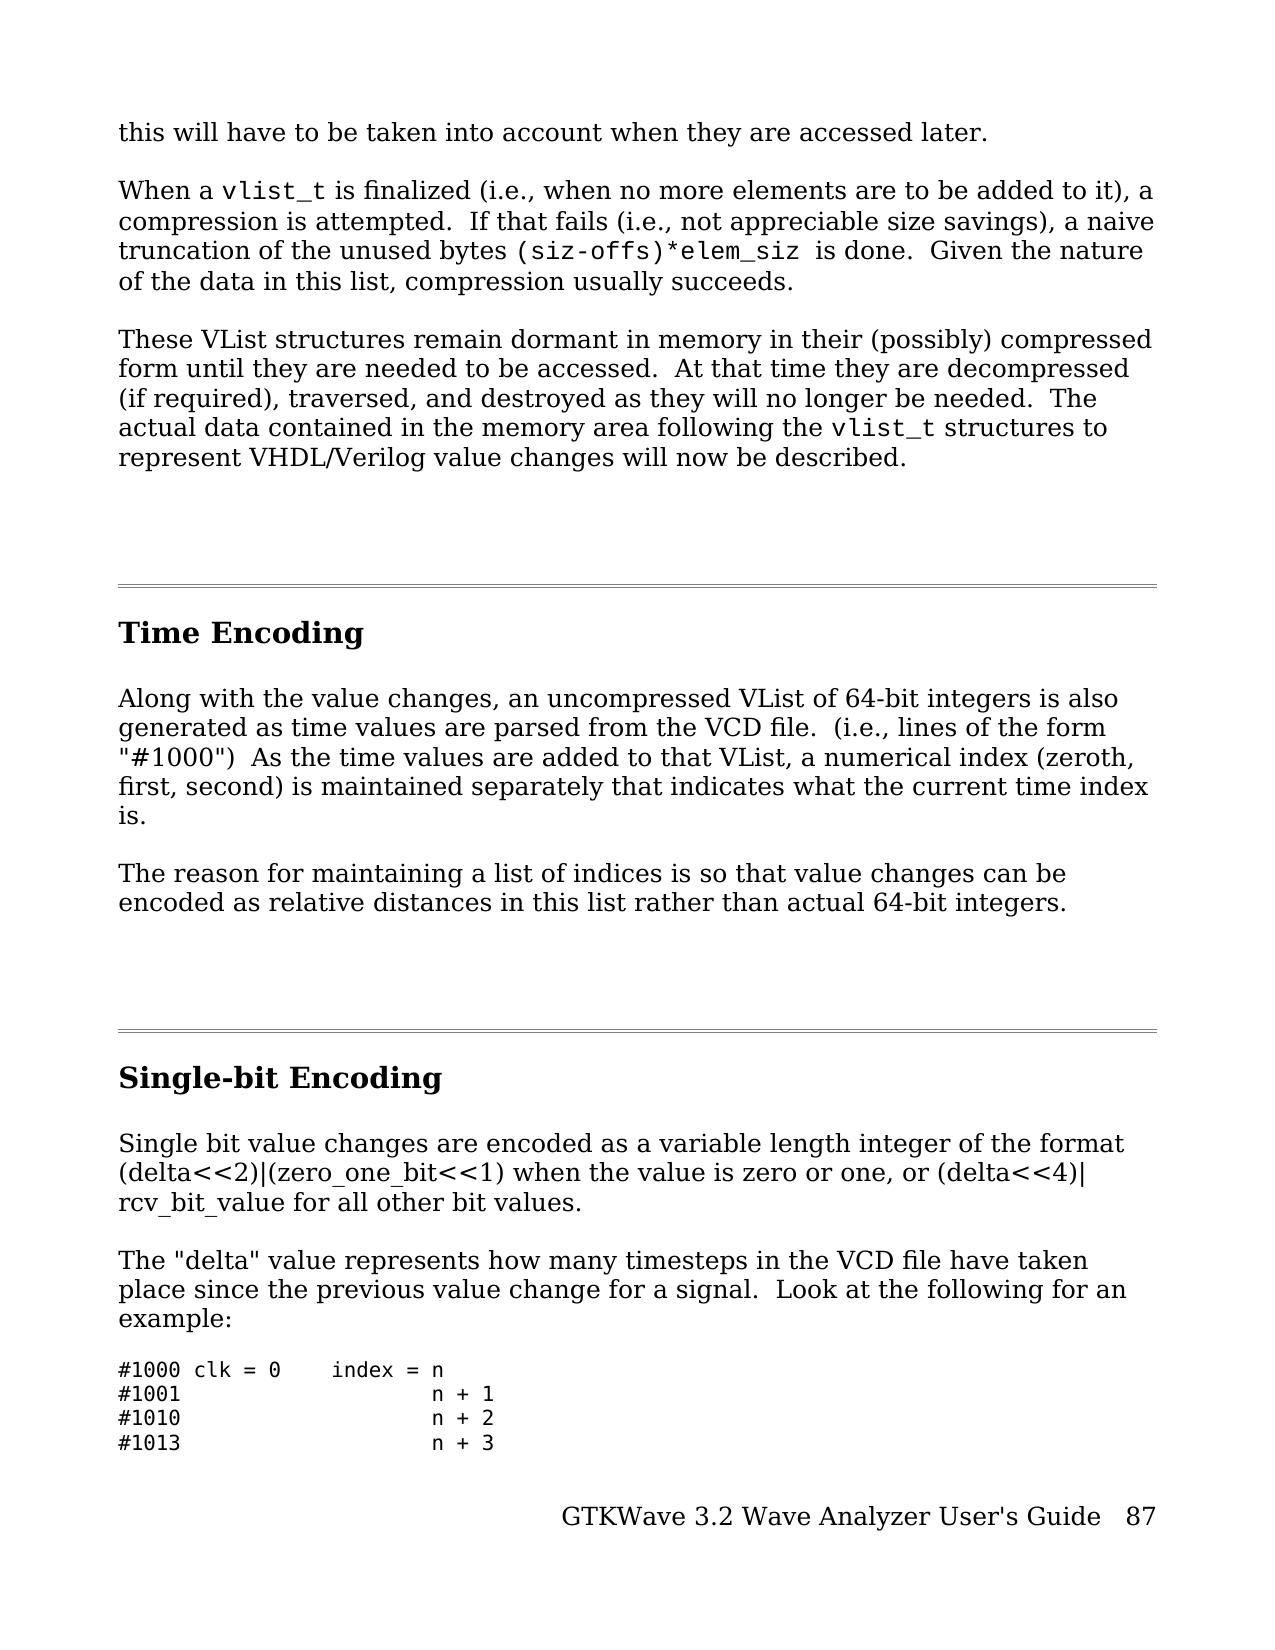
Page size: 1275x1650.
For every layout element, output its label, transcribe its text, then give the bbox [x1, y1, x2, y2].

text #1000 clk = 0 index = n [118, 1358, 1157, 1382]
text Along with the value changes, an uncompressed VList of 64-bit integers is also generated as time values are parsed from the VCD file. (i.e., lines of the form "#1000") As the time values are added to that VList, a numerical index (zeroth, first, second) is maintained separately that indicates what the current time index is. [118, 684, 1157, 830]
text The reason for maintaining a list of indices is so that value changes can be encoded as relative distances in this list rather than actual 64-bit integers. [118, 859, 1157, 918]
text #1010 n + 2 [118, 1406, 1157, 1431]
text #1013 n + 3 [118, 1431, 1157, 1455]
text Single bit value changes are encoded as a variable length integer of the format (delta<<2)|(zero_one_bit<<1) when the value is zero or one, or (delta<<4)|rcv_bit_value for all other bit values. [118, 1129, 1157, 1217]
text The "delta" value represents how many timesteps in the VCD file have taken place since the previous value change for a signal. Look at the following for an example: [118, 1246, 1157, 1334]
text Single-bit Encoding [118, 1061, 1157, 1096]
text this will have to be taken into account when they are accessed later. [118, 118, 1157, 147]
text These VList structures remain dormant in memory in their (possibly) compressed form until they are needed to be accessed. At that time they are decompressed (if required), traversed, and destroyed as they will no longer be needed. The actual data contained in the memory area following the vlist_t structures to represent VHDL/Verilog value changes will now be described. [118, 325, 1157, 473]
text When a vlist_t is finalized (i.e., when no more elements are to be added to it), a compression is attempted. If that fails (i.e., not appreciable size savings), a naive truncation of the unused bytes (siz-offs)*elem_siz is done. Given the nature of the data in this list, compression usually succeeds. [118, 176, 1157, 296]
text #1001 n + 1 [118, 1382, 1157, 1406]
text Time Encoding [118, 616, 1157, 651]
